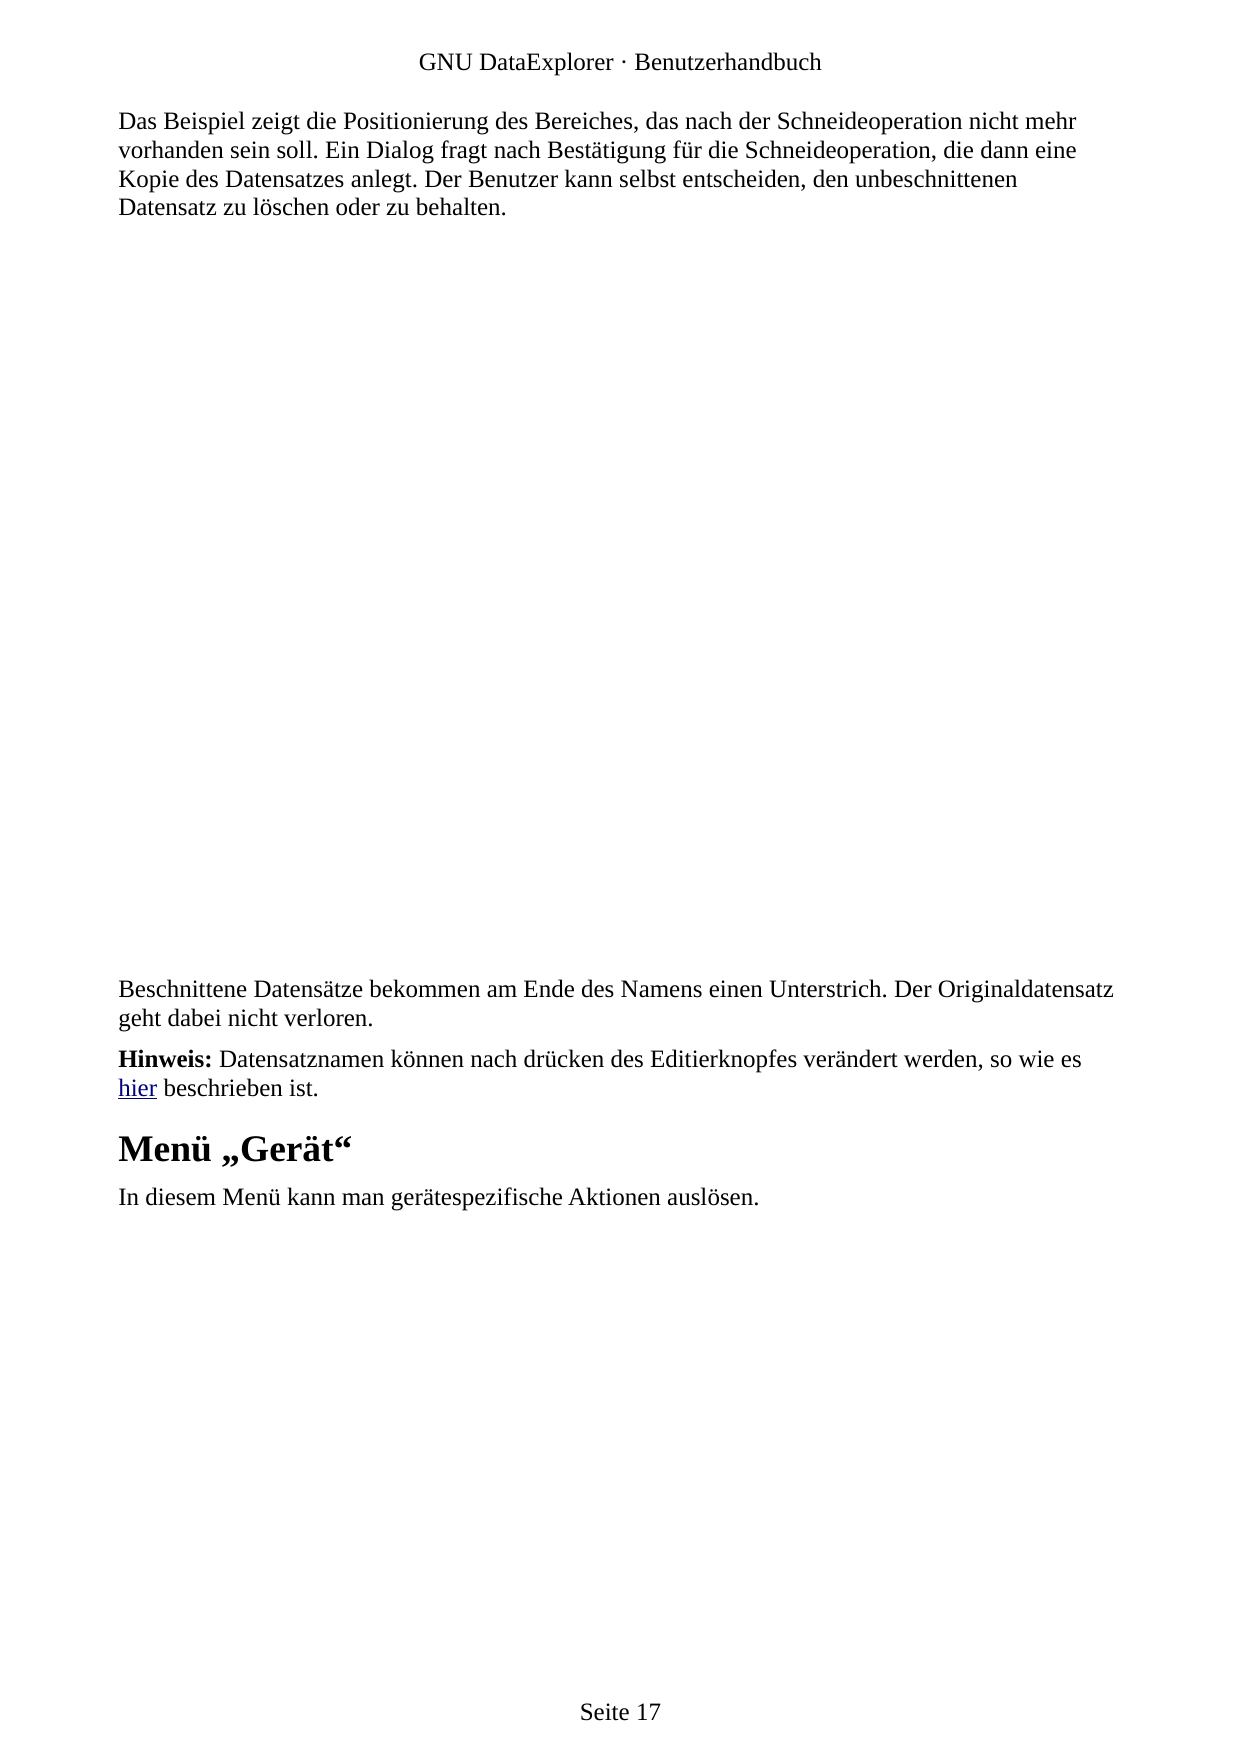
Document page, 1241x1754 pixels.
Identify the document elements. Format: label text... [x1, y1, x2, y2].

text Beschnittene Datensätze bekommen am Ende des Namens einen Unterstrich. Der Originaldatensatz geht dabei nicht verloren. [118, 974, 1122, 1032]
text In diesem Menü kann man gerätespezifische Aktionen auslösen. [118, 1182, 1122, 1211]
text Das Beispiel zeigt die Positionierung des Bereiches, das nach der Schneideoperation nicht mehr vorhanden sein soll. Ein Dialog fragt nach Bestätigung für die Schneideoperation, die dann eine Kopie des Datensatzes anlegt. Der Benutzer kann selbst entscheiden, den unbeschnittenen Datensatz zu löschen oder zu behalten. [118, 106, 1122, 221]
subtitle Menü „Gerät“ [118, 1127, 1122, 1170]
text Hinweis: Datensatznamen können nach drücken des Editierknopfes verändert werden, so wie es hier beschrieben ist. [118, 1044, 1122, 1102]
